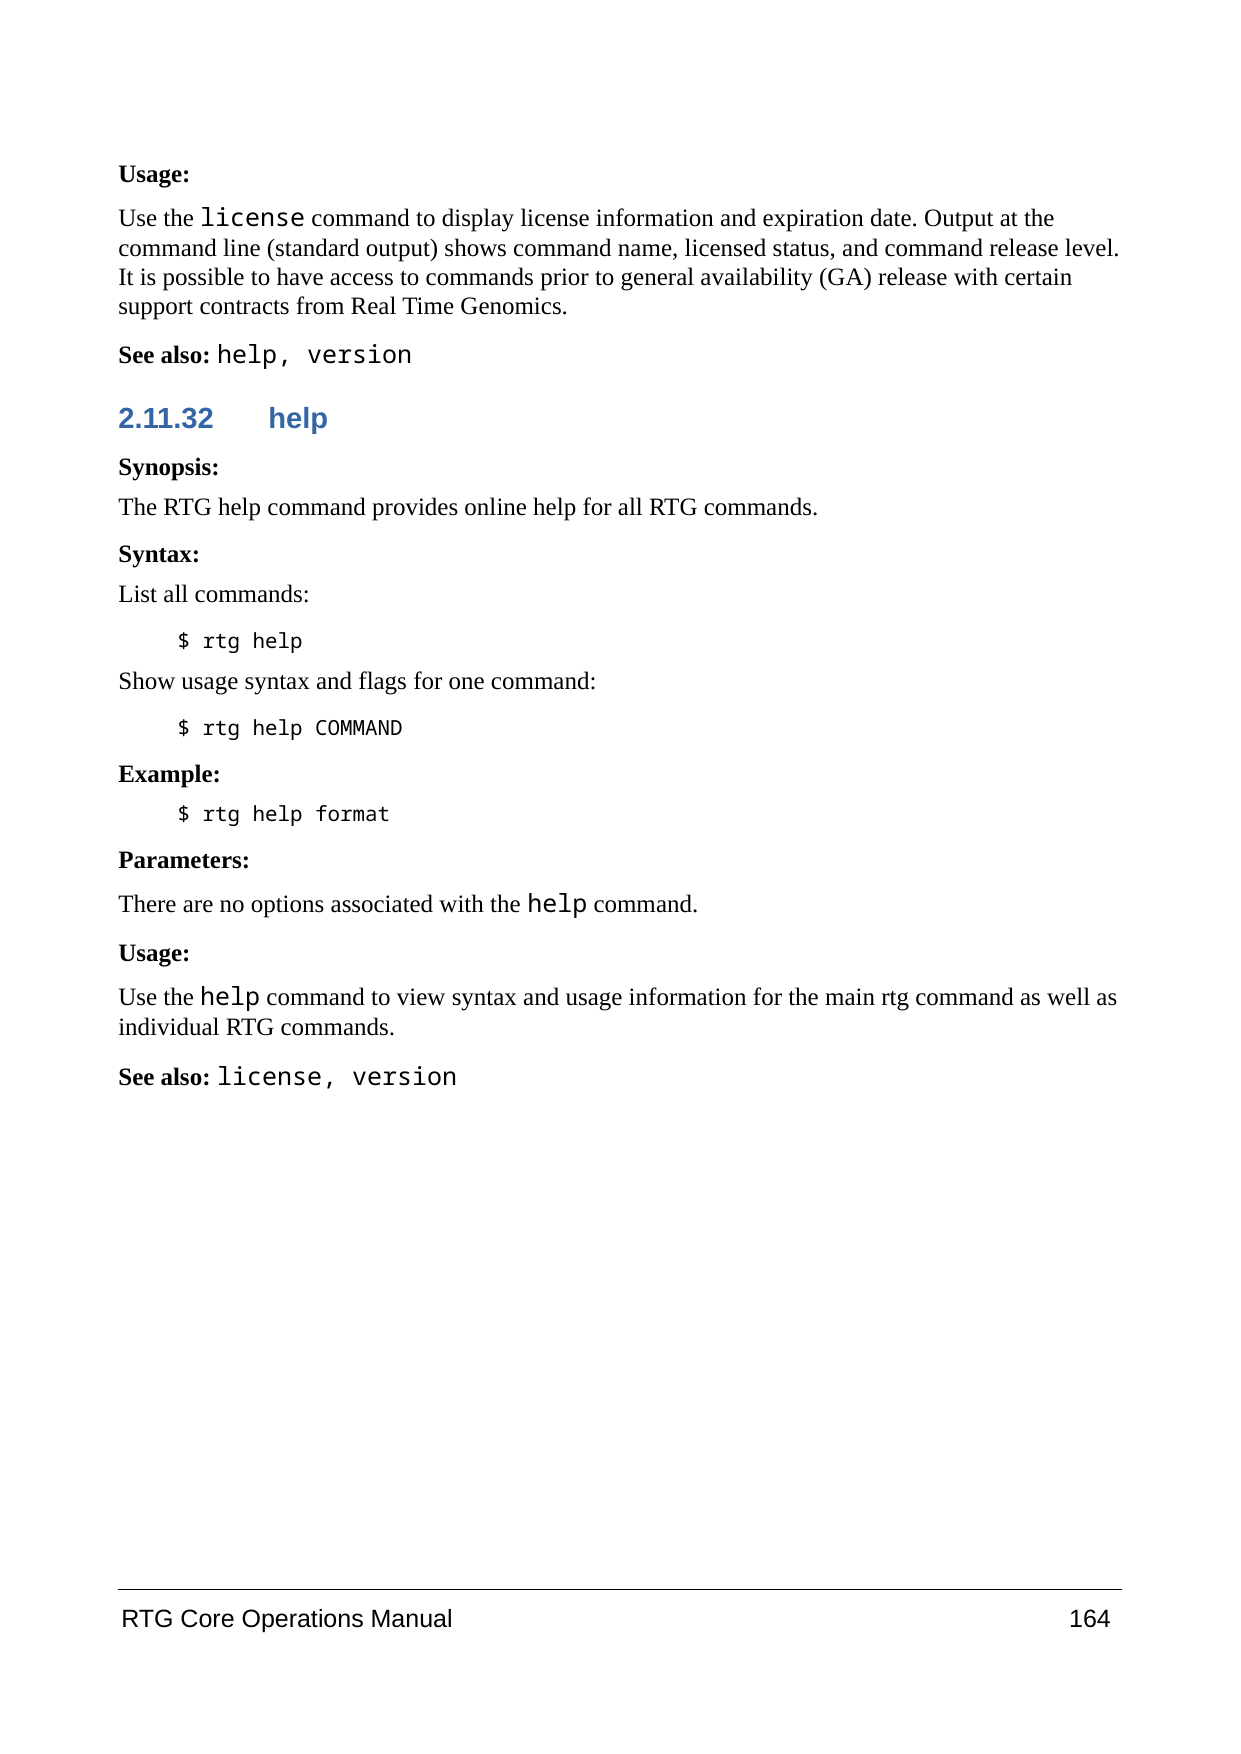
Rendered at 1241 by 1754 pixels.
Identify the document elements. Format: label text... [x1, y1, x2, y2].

subtitle Usage: [118, 159, 1122, 187]
subtitle Syntax: [118, 539, 1122, 568]
subtitle Example: [118, 759, 1122, 787]
text Use the help command to view syntax and usage information for the main rtg command as well as individual RTG commands. [118, 978, 1122, 1041]
text $ rtg help format [177, 799, 1122, 828]
text See also: license, version [118, 1059, 1122, 1093]
text $ rtg help [177, 626, 1122, 654]
text $ rtg help COMMAND [177, 713, 1122, 741]
subtitle Parameters: [118, 845, 1122, 874]
subtitle Synopsis: [118, 452, 1122, 481]
text There are no options associated with the help command. [118, 886, 1122, 920]
text Use the license command to display license information and expiration date. Output at the command line (standard output) shows command name, licensed status, and command release level. It is possible to have access to commands prior to general availability (GA) release with certain support contracts from Real Time Genomics. [118, 199, 1122, 319]
text The RTG help command provides online help for all RTG commands. [118, 492, 1122, 521]
text List all commands: [118, 579, 1122, 608]
subtitle Usage: [118, 938, 1122, 966]
subtitle help [118, 401, 1122, 434]
text See also: help, version [118, 337, 1122, 371]
text Show usage syntax and flags for one command: [118, 666, 1122, 695]
